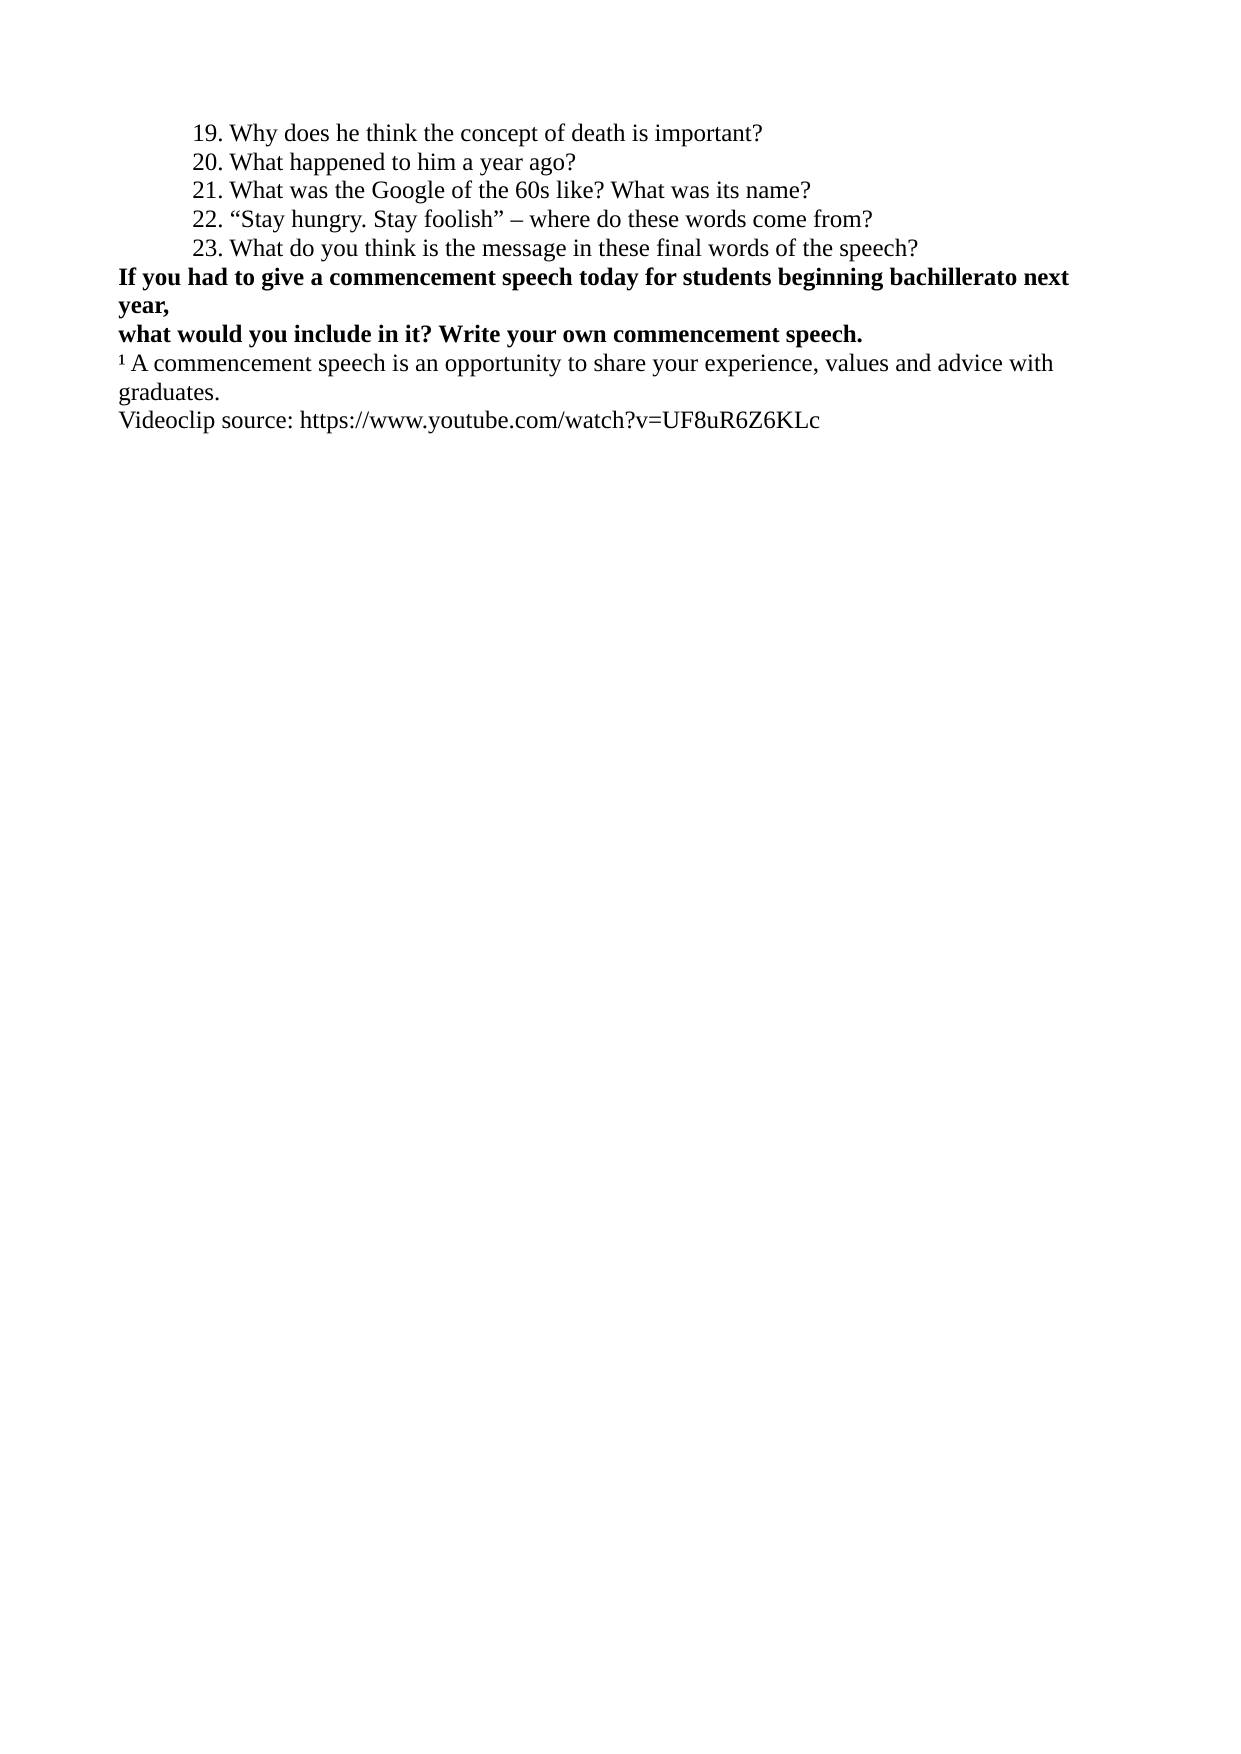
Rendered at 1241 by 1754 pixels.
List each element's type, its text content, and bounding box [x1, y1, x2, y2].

text 22. “Stay hungry. Stay foolish” – where do these words come from? [118, 204, 1122, 233]
text 19. Why does he think the concept of death is important? [118, 118, 1122, 147]
text what would you include in it? Write your own commencement speech. [118, 319, 1122, 348]
text Videoclip source: https://www.youtube.com/watch?v=UF8uR6Z6KLc [118, 406, 1122, 434]
text 20. What happened to him a year ago? [118, 147, 1122, 176]
text If you had to give a commencement speech today for students beginning bachillerato next year, [118, 262, 1122, 319]
text ¹ A commencement speech is an opportunity to share your experience, values and advice with graduates. [118, 348, 1122, 406]
text 23. What do you think is the message in these final words of the speech? [118, 233, 1122, 262]
text 21. What was the Google of the 60s like? What was its name? [118, 176, 1122, 204]
